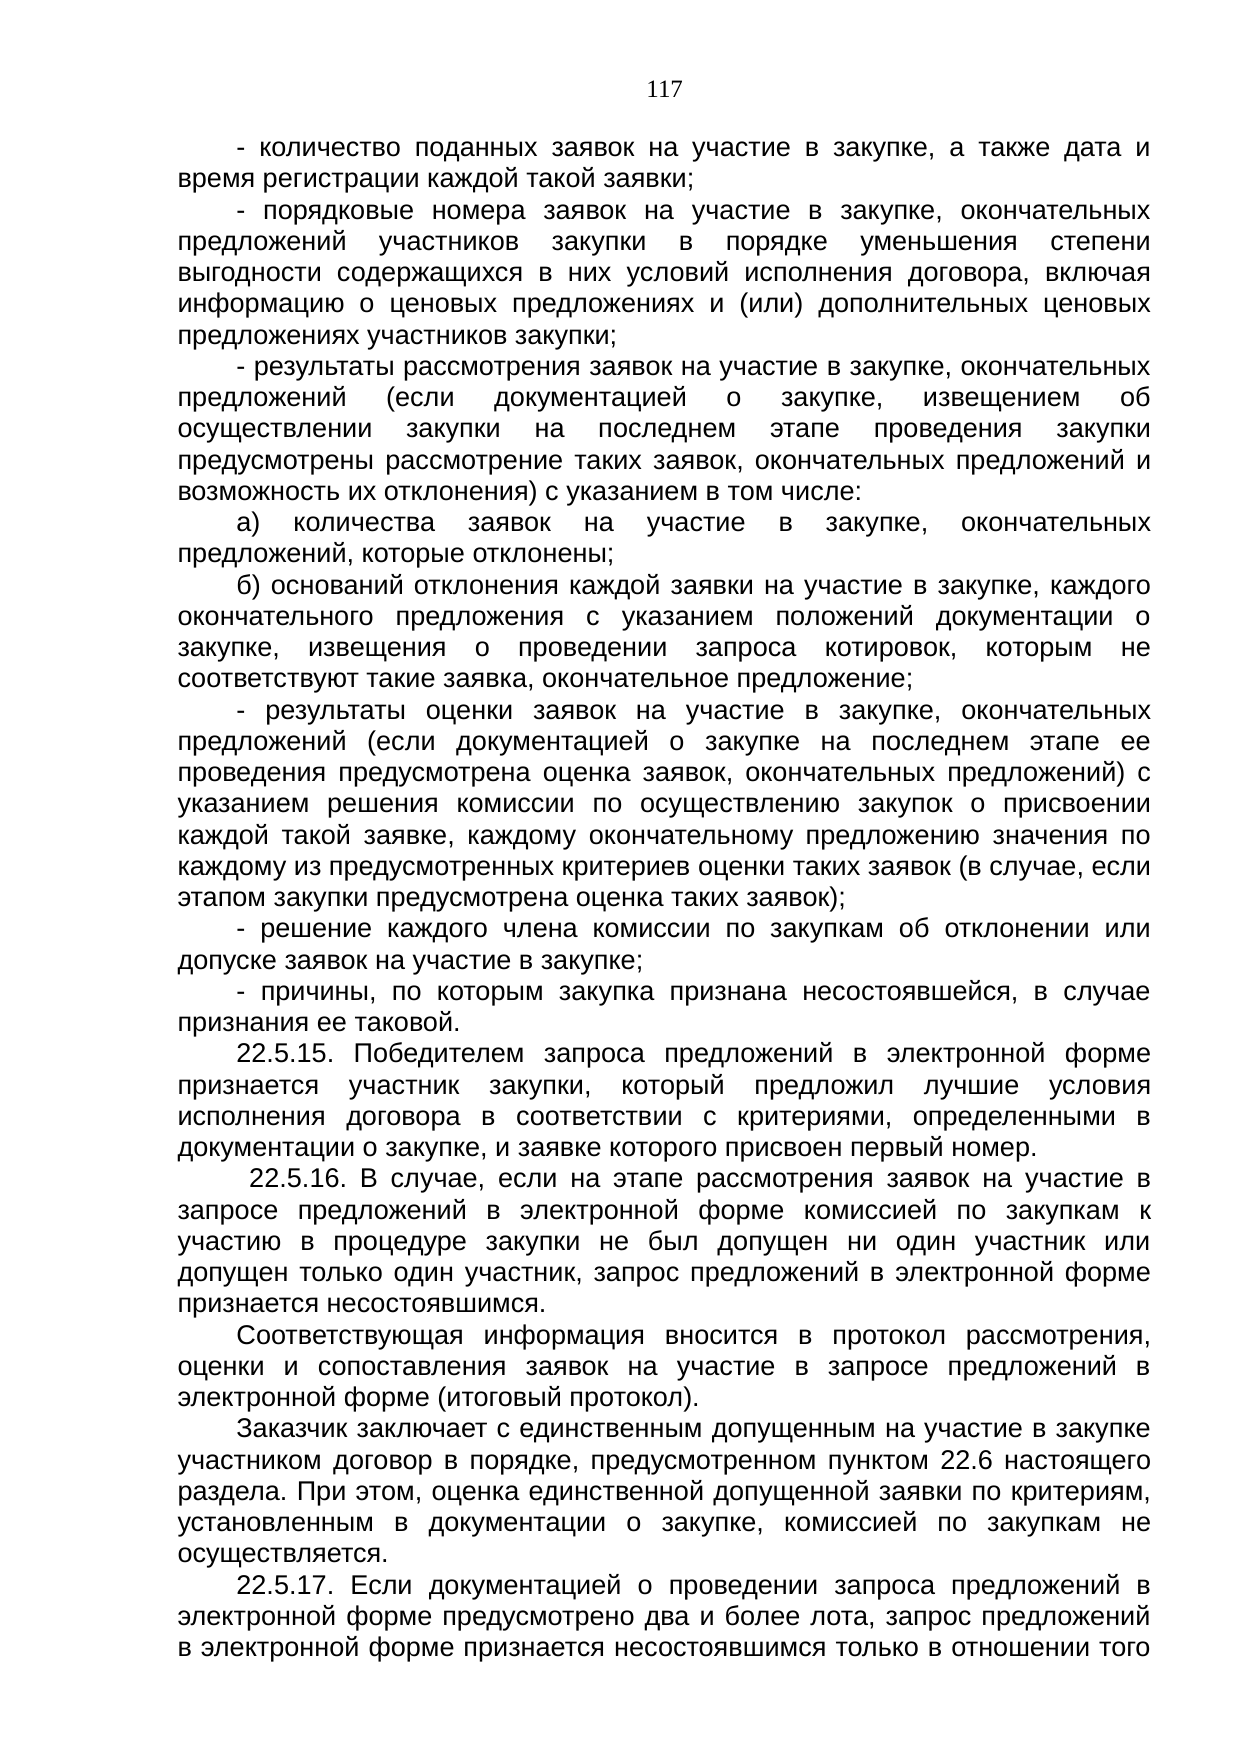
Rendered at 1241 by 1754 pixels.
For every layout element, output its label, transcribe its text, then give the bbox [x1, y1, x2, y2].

text 22.5.15. Победителем запроса предложений в электронной форме признается участник закупки, который предложил лучшие условия исполнения договора в соответствии с критериями, определенными в документации о закупке, и заявке которого присвоен первый номер. [177, 1037, 1152, 1162]
text - результаты рассмотрения заявок на участие в закупке, окончательных предложений (если документацией о закупке, извещением об осуществлении закупки на последнем этапе проведения закупки предусмотрены рассмотрение таких заявок, окончательных предложений и возможность их отклонения) с указанием в том числе: [177, 350, 1152, 506]
text - результаты оценки заявок на участие в закупке, окончательных предложений (если документацией о закупке на последнем этапе ее проведения предусмотрена оценка заявок, окончательных предложений) с указанием решения комиссии по осуществлению закупок о присвоении каждой такой заявке, каждому окончательному предложению значения по каждому из предусмотренных критериев оценки таких заявок (в случае, если этапом закупки предусмотрена оценка таких заявок); [177, 694, 1152, 912]
text - порядковые номера заявок на участие в закупке, окончательных предложений участников закупки в порядке уменьшения степени выгодности содержащихся в них условий исполнения договора, включая информацию о ценовых предложениях и (или) дополнительных ценовых предложениях участников закупки; [177, 194, 1152, 350]
text б) оснований отклонения каждой заявки на участие в закупке, каждого окончательного предложения с указанием положений документации о закупке, извещения о проведении запроса котировок, которым не соответствуют такие заявка, окончательное предложение; [177, 569, 1152, 694]
text - причины, по которым закупка признана несостоявшейся, в случае признания ее таковой. [177, 975, 1152, 1037]
text Соответствующая информация вносится в протокол рассмотрения, оценки и сопоставления заявок на участие в запросе предложений в электронной форме (итоговый протокол). [177, 1319, 1152, 1412]
text Заказчик заключает с единственным допущенным на участие в закупке участником договор в порядке, предусмотренном пунктом 22.6 настоящего раздела. При этом, оценка единственной допущенной заявки по критериям, установленным в документации о закупке, комиссией по закупкам не осуществляется. [177, 1412, 1152, 1569]
text - количество поданных заявок на участие в закупке, а также дата и время регистрации каждой такой заявки; [177, 131, 1152, 194]
text - решение каждого члена комиссии по закупкам об отклонении или допуске заявок на участие в закупке; [177, 912, 1152, 975]
text а) количества заявок на участие в закупке, окончательных предложений, которые отклонены; [177, 506, 1152, 569]
text 22.5.17. Если документацией о проведении запроса предложений в электронной форме предусмотрено два и более лота, запрос предложений в электронной форме признается несостоявшимся только в отношении того [177, 1569, 1152, 1662]
text 22.5.16. В случае, если на этапе рассмотрения заявок на участие в запросе предложений в электронной форме комиссией по закупкам к участию в процедуре закупки не был допущен ни один участник или допущен только один участник, запрос предложений в электронной форме признается несостоявшимся. [177, 1162, 1152, 1319]
